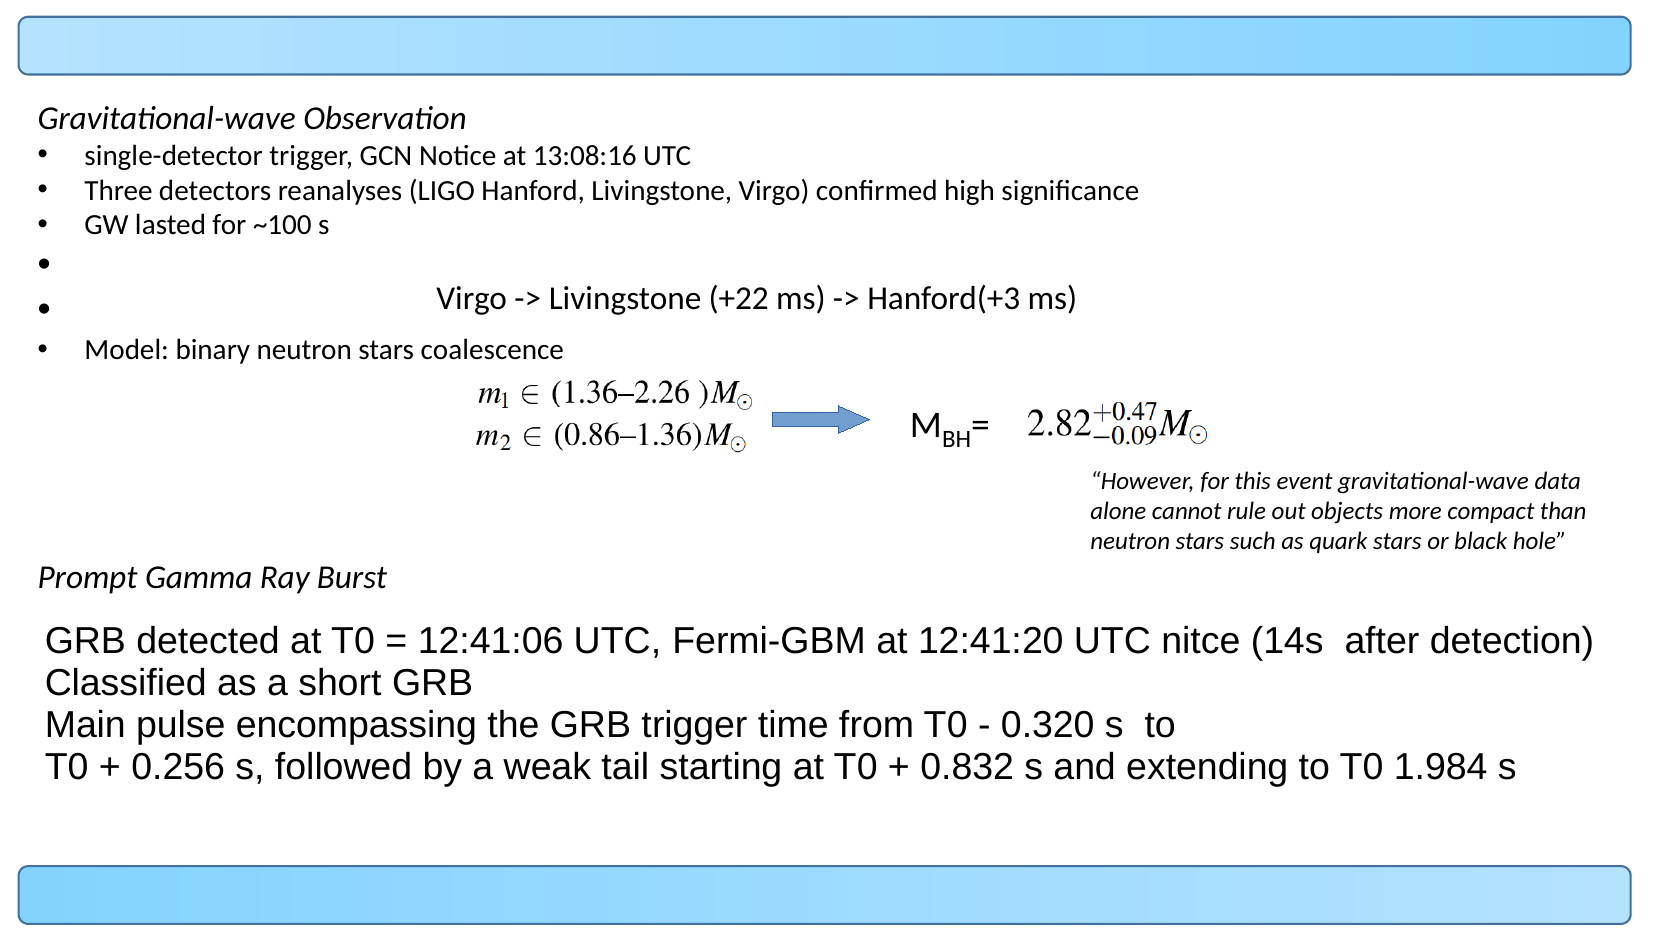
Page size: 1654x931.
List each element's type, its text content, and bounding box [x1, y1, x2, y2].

picture [1030, 392, 1210, 451]
text_box “However, for this event gravitational-wave data alone cannot rule out objects more compact than neutron stars such as quark stars or black hole” [1075, 457, 1633, 593]
text_box Gravitational-wave Observation single-detector trigger, GCN Notice at 13:08:16 UTC Three detectors reanalyses (LIGO Hanford, Livingstone, Virgo) confirmed high significance GW lasted for ~100 s Model: binary neutron stars coalescence [23, 88, 1632, 373]
text_box Prompt Gamma Ray Burst [23, 547, 1632, 602]
picture [466, 369, 756, 454]
text_box Virgo -> Livingstone (+22 ms) -> Hanford(+3 ms) [421, 268, 1254, 364]
text_box GRB detected at T0 = 12:41:06 UTC, Fermi-GBM at 12:41:20 UTC nitce (14s after detection) Classified as a short GRB Main pulse encompassing the GRB trigger time from T0 - 0.320 s to T0 + 0.256 s, followed by a weak tail starting at T0 + 0.832 s and extending to T0 1.984 s [30, 612, 1621, 837]
text_box MBH= [894, 392, 1030, 460]
text_box [772, 405, 870, 434]
